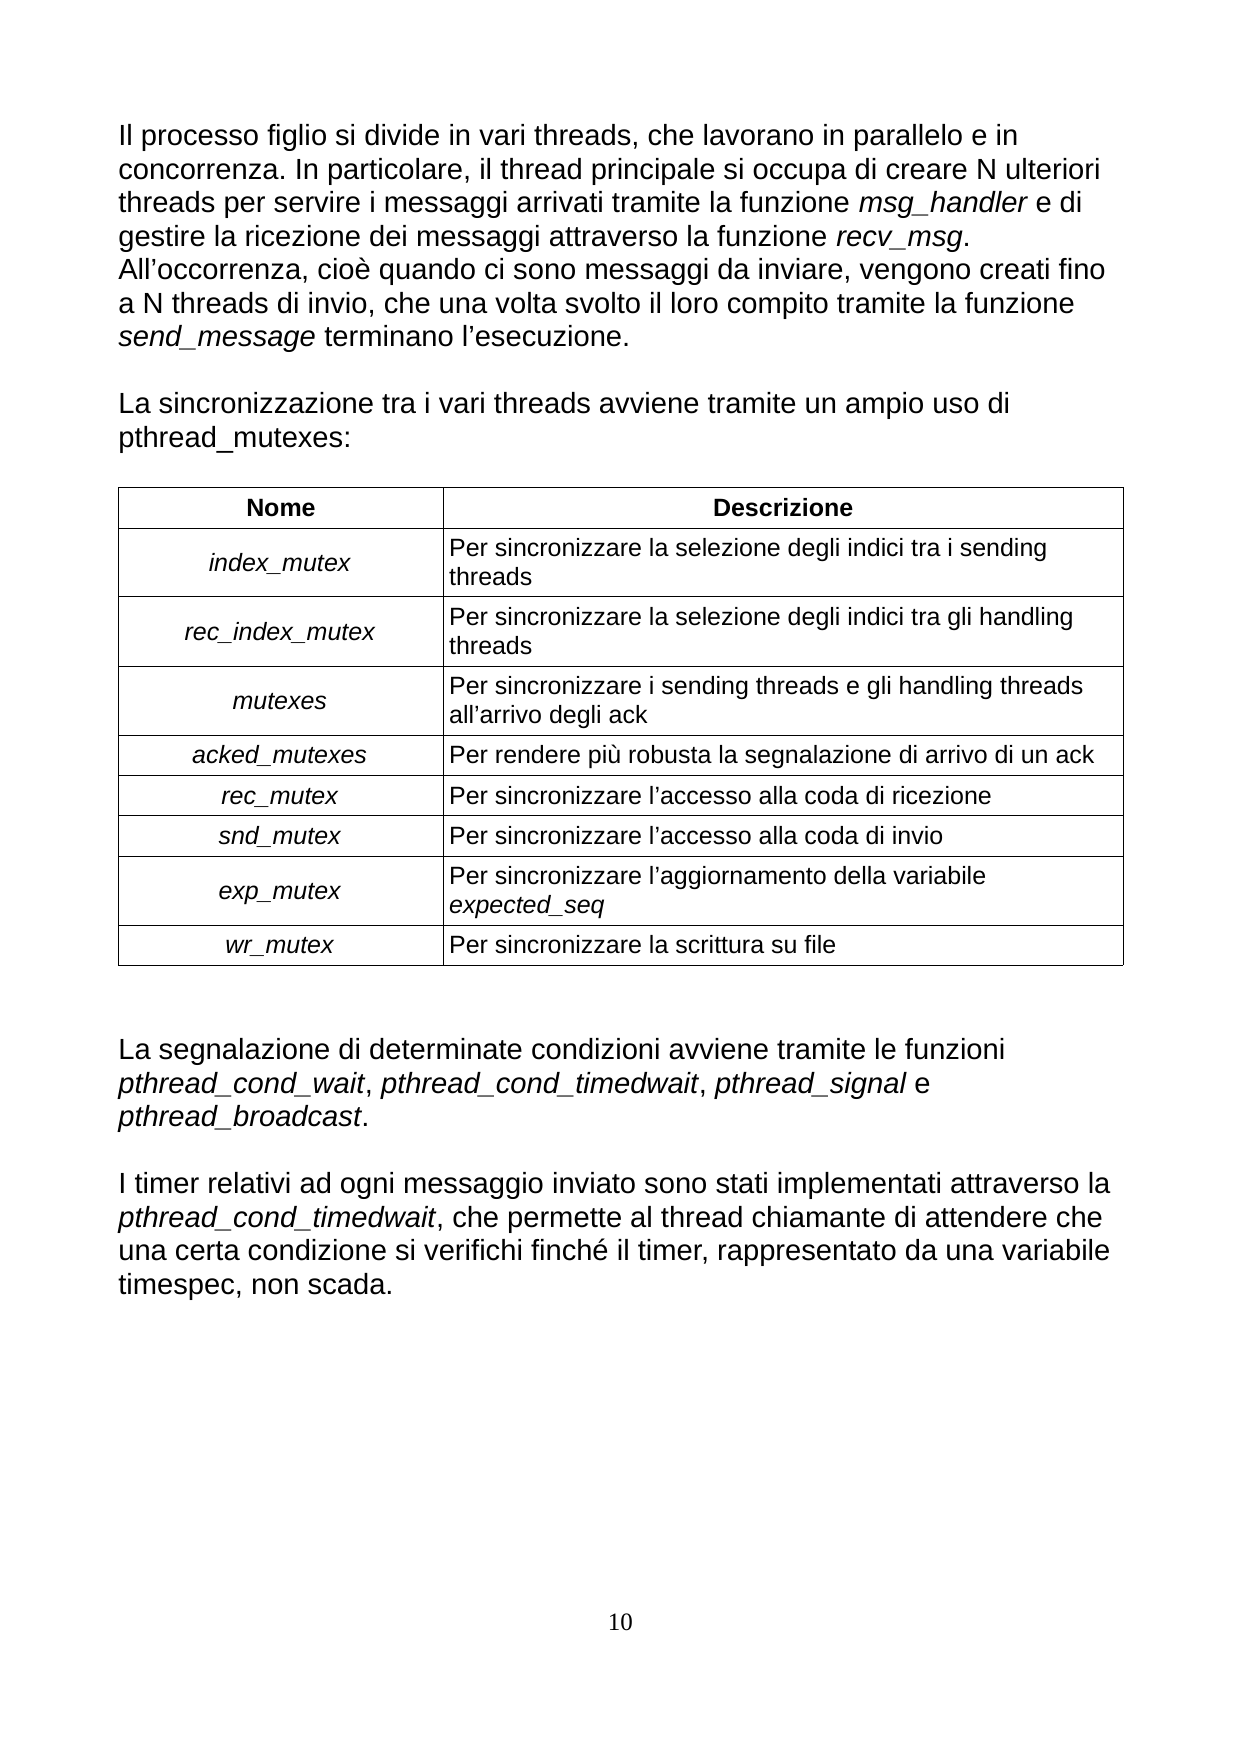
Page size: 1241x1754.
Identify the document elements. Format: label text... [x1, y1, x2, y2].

table_cell index_mutex [119, 529, 443, 596]
table_cell Per rendere più robusta la segnalazione di arrivo di un ack [444, 736, 1123, 775]
text Il processo figlio si divide in vari threads, che lavorano in parallelo e in concorrenza. In particolare, il thread principale si occupa di creare N ulteriori threads per servire i messaggi arrivati tramite la funzione msg_handler e di gestire la ricezione dei messaggi attraverso la funzione recv_msg. All’occorrenza, cioè quando ci sono messaggi da inviare, vengono creati fino a N threads di invio, che una volta svolto il loro compito tramite la funzione send_message terminano l’esecuzione. [118, 118, 1122, 353]
table_cell acked_mutexes [119, 736, 443, 775]
table_cell Per sincronizzare la selezione degli indici tra gli handling threads [444, 597, 1123, 666]
table_header Nome [119, 488, 443, 527]
table_cell Per sincronizzare l’accesso alla coda di ricezione [444, 776, 1123, 815]
table_cell rec_mutex [119, 776, 443, 815]
table_cell mutexes [119, 667, 443, 734]
table_cell Per sincronizzare l’accesso alla coda di invio [444, 816, 1123, 856]
text I timer relativi ad ogni messaggio inviato sono stati implementati attraverso la pthread_cond_timedwait, che permette al thread chiamante di attendere che una certa condizione si verifichi finché il timer, rappresentato da una variabile timespec, non scada. [118, 1166, 1122, 1300]
table_cell Per sincronizzare la selezione degli indici tra i sending threads [444, 529, 1123, 596]
text La sincronizzazione tra i vari threads avviene tramite un ampio uso di pthread_mutexes: [118, 386, 1122, 453]
table_cell Per sincronizzare la scrittura su file [444, 926, 1123, 965]
table_cell rec_index_mutex [119, 597, 443, 666]
text La segnalazione di determinate condizioni avviene tramite le funzioni pthread_cond_wait, pthread_cond_timedwait, pthread_signal e pthread_broadcast. [118, 1032, 1122, 1133]
table_cell snd_mutex [119, 816, 443, 856]
table_cell exp_mutex [119, 857, 443, 924]
table_cell Per sincronizzare l’aggiornamento della variabile expected_seq [444, 857, 1123, 924]
table_cell Per sincronizzare i sending threads e gli handling threads all’arrivo degli ack [444, 667, 1123, 734]
table_header Descrizione [444, 488, 1123, 527]
table_cell wr_mutex [119, 926, 443, 965]
